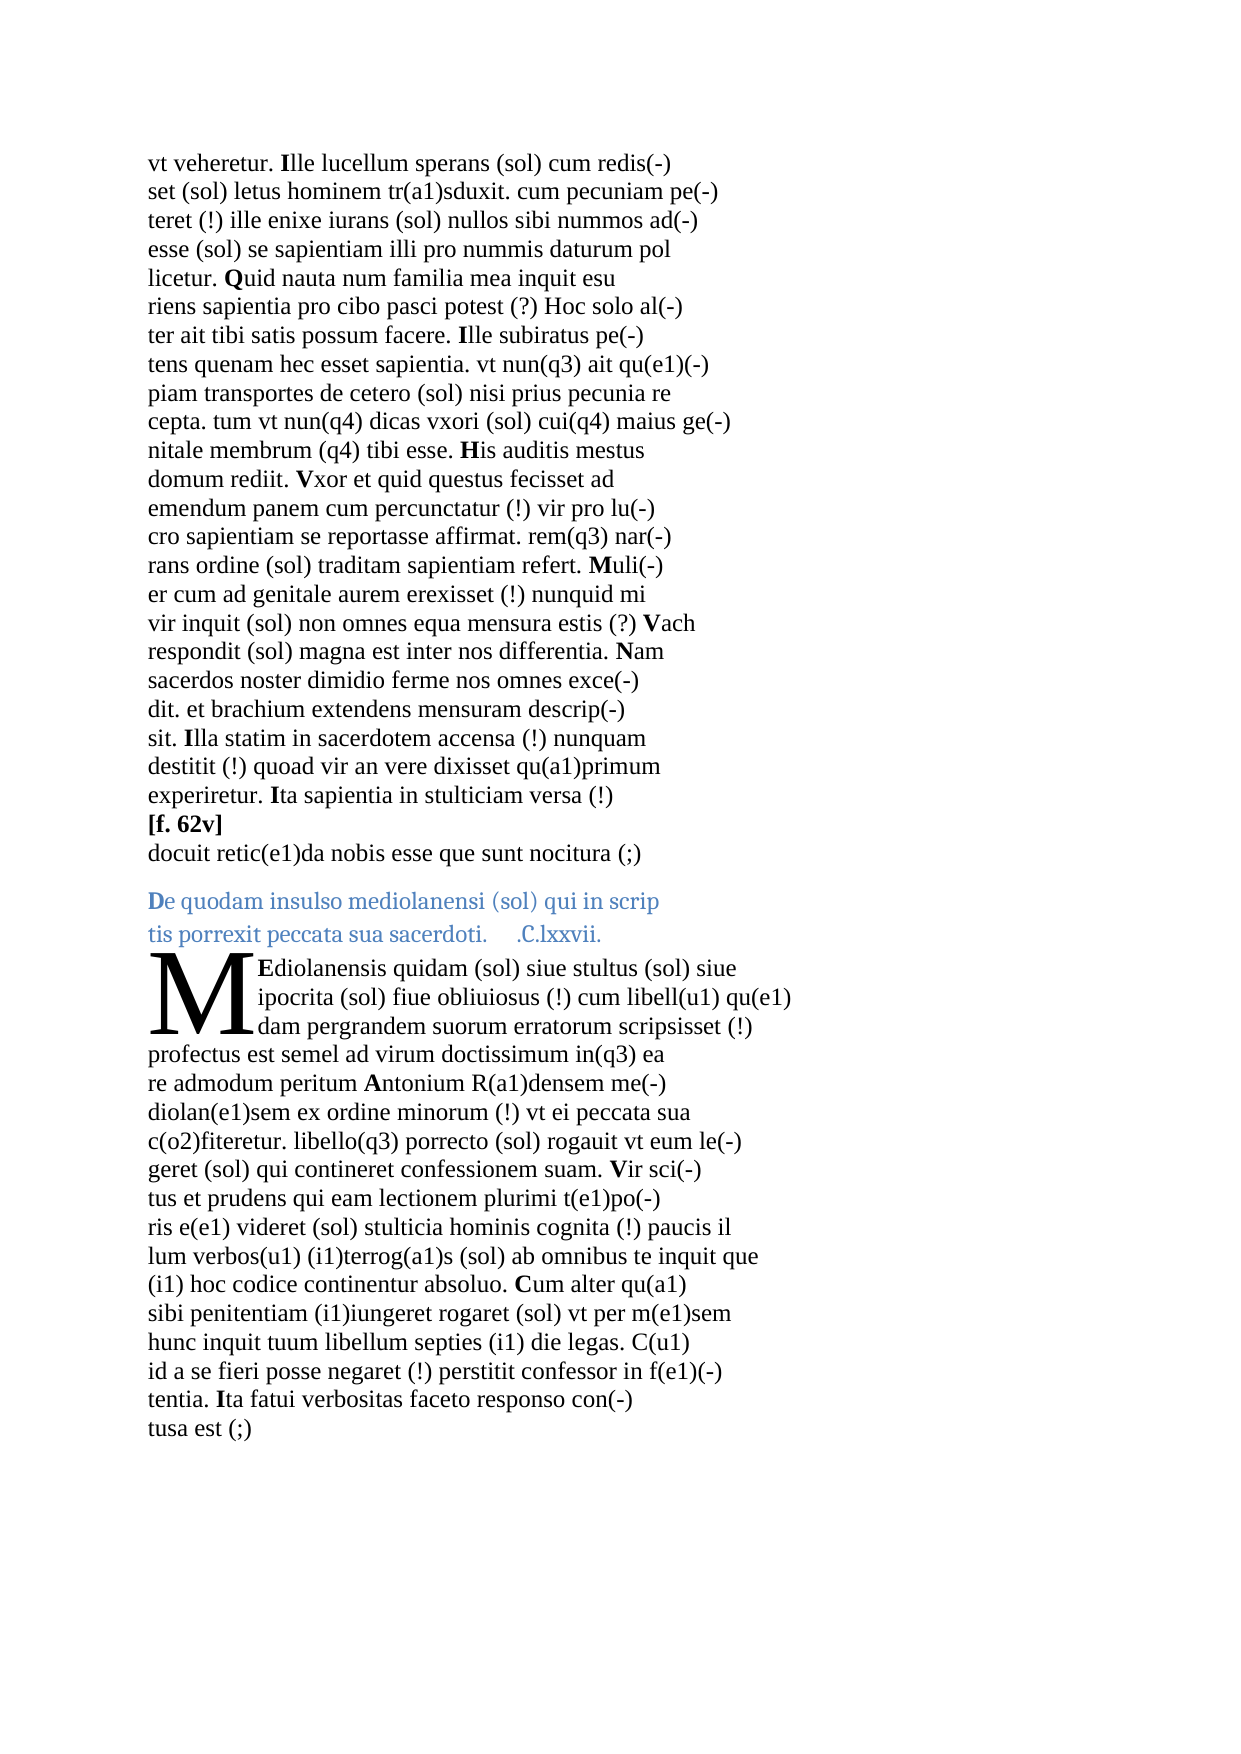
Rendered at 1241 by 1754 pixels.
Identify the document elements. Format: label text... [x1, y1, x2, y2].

text MEdiolanensis quidam (sol) siue stultus (sol) siue ipocrita (sol) fiue obliuiosus (!) cum libell(u1) qu(e1) dam pergrandem suorum erratorum scripsisset (!) profectus est semel ad virum doctissimum in(q3) ea re admodum peritum Antonium R(a1)densem me(-) diolan(e1)sem ex ordine minorum (!) vt ei peccata sua c(o2)fiteretur. libello(q3) porrecto (sol) rogauit vt eum le(-) geret (sol) qui contineret confessionem suam. Vir sci(-) tus et prudens qui eam lectionem plurimi t(e1)po(-) ris e(e1) videret (sol) stulticia hominis cognita (!) paucis il lum verbos(u1) (i1)terrog(a1)s (sol) ab omnibus te inquit que (i1) hoc codice continentur absoluo. Cum alter qu(a1) sibi penitentiam (i1)iungeret rogaret (sol) vt per m(e1)sem hunc inquit tuum libellum septies (i1) die legas. C(u1) id a se fieri posse negaret (!) perstitit confessor in f(e1)(-) tentia. Ita fatui verbositas faceto responso con(-) tusa est (;) [148, 953, 1093, 1442]
text vt veheretur. Ille lucellum sperans (sol) cum redis(-) set (sol) letus hominem tr(a1)sduxit. cum pecuniam pe(-) teret (!) ille enixe iurans (sol) nullos sibi nummos ad(-) esse (sol) se sapientiam illi pro nummis daturum pol licetur. Quid nauta num familia mea inquit esu riens sapientia pro cibo pasci potest (?) Hoc solo al(-) ter ait tibi satis possum facere. Ille subiratus pe(-) tens quenam hec esset sapientia. vt nun(q3) ait qu(e1)(-) piam transportes de cetero (sol) nisi prius pecunia re cepta. tum vt nun(q4) dicas vxori (sol) cui(q4) maius ge(-) nitale membrum (q4) tibi esse. His auditis mestus domum rediit. Vxor et quid questus fecisset ad emendum panem cum percunctatur (!) vir pro lu(-) cro sapientiam se reportasse affirmat. rem(q3) nar(-) rans ordine (sol) traditam sapientiam refert. Muli(-) er cum ad genitale aurem erexisset (!) nunquid mi vir inquit (sol) non omnes equa mensura estis (?) Vach respondit (sol) magna est inter nos differentia. Nam sacerdos noster dimidio ferme nos omnes exce(-) dit. et brachium extendens mensuram descrip(-) sit. Illa statim in sacerdotem accensa (!) nunquam destitit (!) quoad vir an vere dixisset qu(a1)primum experiretur. Ita sapientia in stulticiam versa (!) [f. 62v] docuit retic(e1)da nobis esse que sunt nocitura (;) [148, 148, 1093, 866]
subtitle De quodam insulso mediolanensi (sol) qui in scrip tis porrexit peccata sua sacerdoti. .C.lxxvii. [148, 887, 1093, 949]
